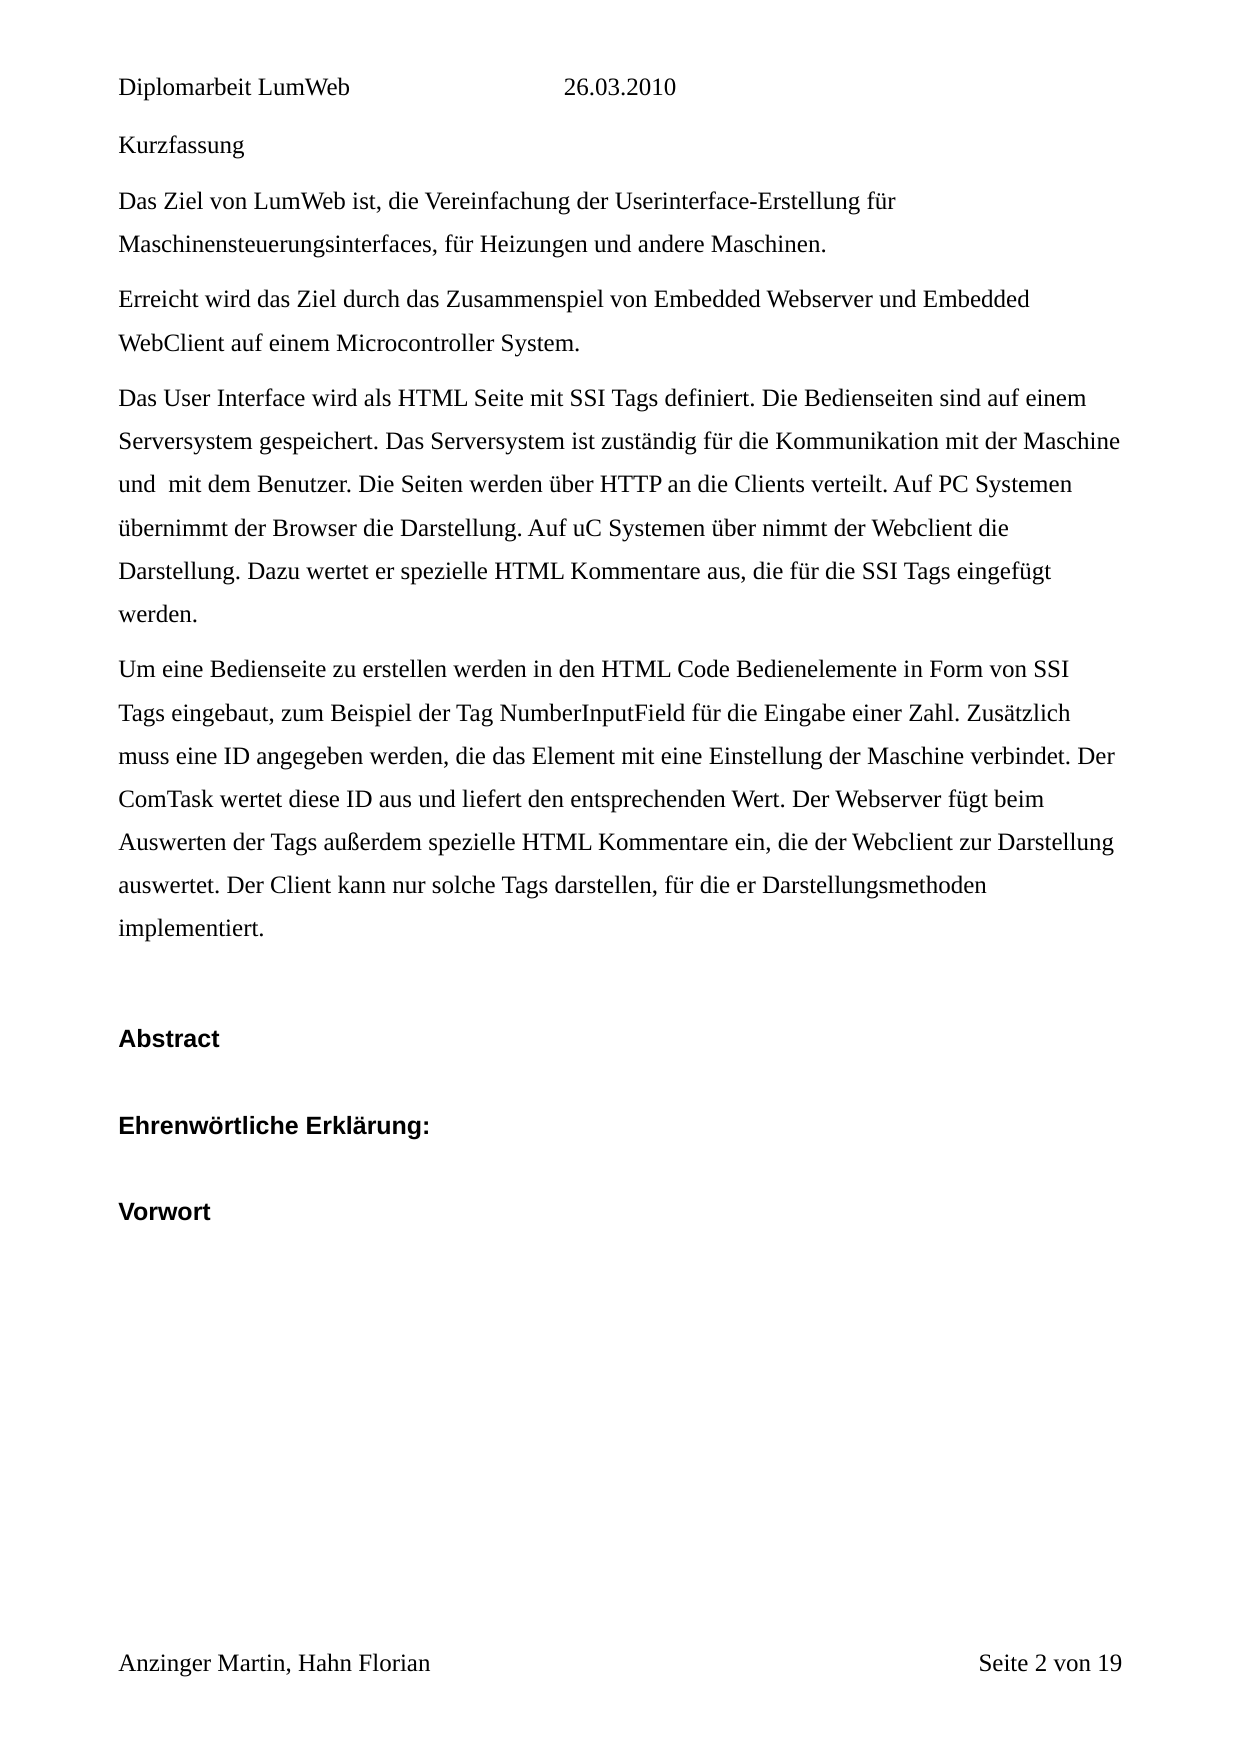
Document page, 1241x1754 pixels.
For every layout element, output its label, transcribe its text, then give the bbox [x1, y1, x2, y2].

text Abstract [118, 1024, 1122, 1053]
text Ehrenwörtliche Erklärung: [118, 1111, 1122, 1139]
text Um eine Bedienseite zu erstellen werden in den HTML Code Bedienelemente in Form von SSI Tags eingebaut, zum Beispiel der Tag NumberInputField für die Eingabe einer Zahl. Zusätzlich muss eine ID angegeben werden, die das Element mit eine Einstellung der Maschine verbindet. Der ComTask wertet diese ID aus und liefert den entsprechenden Wert. Der Webserver fügt beim Auswerten der Tags außerdem spezielle HTML Kommentare ein, die der Webclient zur Darstellung auswertet. Der Client kann nur solche Tags darstellen, für die er Darstellungsmethoden implementiert. [118, 654, 1122, 942]
text Vorwort [118, 1197, 1122, 1226]
text Das Ziel von LumWeb ist, die Vereinfachung der Userinterface-Erstellung für Maschinensteuerungsinterfaces, für Heizungen und andere Maschinen. [118, 186, 1122, 258]
text Kurzfassung [118, 130, 1122, 159]
text Das User Interface wird als HTML Seite mit SSI Tags definiert. Die Bedienseiten sind auf einem Serversystem gespeichert. Das Serversystem ist zuständig für die Kommunikation mit der Maschine und mit dem Benutzer. Die Seiten werden über HTTP an die Clients verteilt. Auf PC Systemen übernimmt der Browser die Darstellung. Auf uC Systemen über nimmt der Webclient die Darstellung. Dazu wertet er spezielle HTML Kommentare aus, die für die SSI Tags eingefügt werden. [118, 383, 1122, 628]
text Erreicht wird das Ziel durch das Zusammenspiel von Embedded Webserver und Embedded WebClient auf einem Microcontroller System. [118, 284, 1122, 356]
